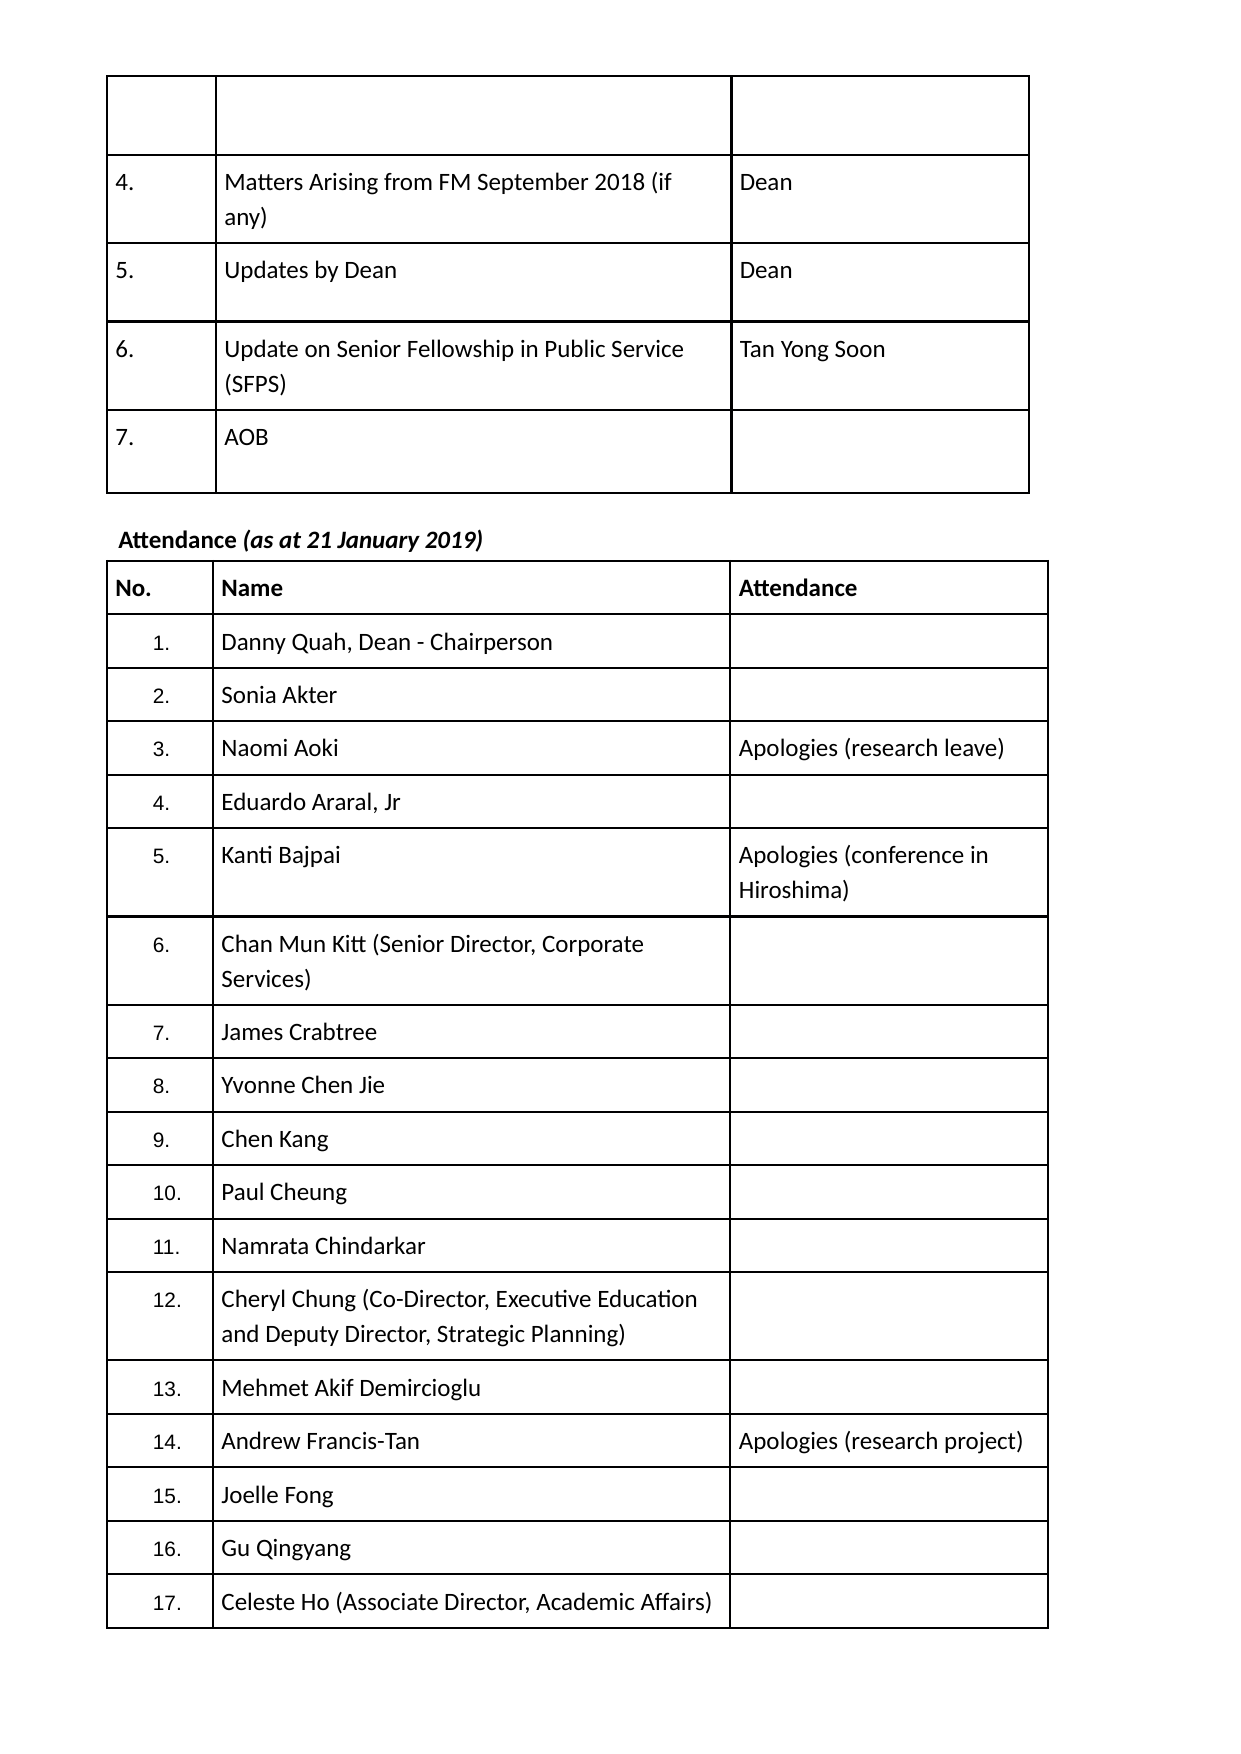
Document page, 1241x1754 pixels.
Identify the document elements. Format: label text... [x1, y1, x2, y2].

table_cell [731, 1166, 1047, 1217]
table_cell 3. [108, 722, 212, 773]
table_cell [731, 615, 1047, 667]
table_header Attendance [731, 562, 1047, 613]
table_cell Andrew Francis-Tan [214, 1415, 729, 1466]
table_cell [731, 669, 1047, 720]
table_cell Paul Cheung [214, 1166, 729, 1217]
table_cell Joelle Fong [214, 1468, 729, 1520]
table_cell 17. [108, 1575, 212, 1627]
table_cell Apologies (research project) [731, 1415, 1047, 1466]
table_cell Apologies (research leave) [731, 722, 1047, 773]
table_cell Mehmet Akif Demircioglu [214, 1361, 729, 1413]
table_cell Sonia Akter [214, 669, 729, 720]
table_cell 10. [108, 1166, 212, 1217]
table_cell Dean [733, 156, 1028, 242]
table_cell Update on Senior Fellowship in Public Service (SFPS) [217, 323, 730, 409]
table_cell Matters Arising from FM September 2018 (if any) [217, 156, 730, 242]
table_cell 7. [108, 1006, 212, 1057]
table_cell Danny Quah, Dean - Chairperson [214, 615, 729, 667]
table_cell 11. [108, 1220, 212, 1271]
table_cell [731, 1575, 1047, 1627]
table_cell 4. [108, 776, 212, 827]
table_cell 16. [108, 1522, 212, 1573]
table_cell [108, 77, 215, 153]
table_cell 8. [108, 1059, 212, 1111]
table_cell Dean [733, 244, 1028, 320]
table_cell Chen Kang [214, 1113, 729, 1164]
table_cell Updates by Dean [217, 244, 730, 320]
table_cell 13. [108, 1361, 212, 1413]
table_cell [731, 1361, 1047, 1413]
table_cell [733, 77, 1028, 153]
table_cell [731, 1273, 1047, 1359]
table_cell 5. [108, 244, 215, 320]
table_cell 7. [108, 411, 215, 492]
table_cell 1. [108, 615, 212, 667]
table_cell 4. [108, 156, 215, 242]
table_cell [731, 776, 1047, 827]
table_cell Tan Yong Soon [733, 323, 1028, 409]
table_cell Gu Qingyang [214, 1522, 729, 1573]
table_cell Chan Mun Kitt (Senior Director, Corporate Services) [214, 918, 729, 1004]
text Attendance (as at 21 January 2019) [118, 525, 1122, 555]
table_cell 15. [108, 1468, 212, 1520]
table_cell [731, 1059, 1047, 1111]
table_cell Apologies (conference in Hiroshima) [731, 829, 1047, 915]
table_cell [731, 1220, 1047, 1271]
table_header No. [108, 562, 212, 613]
table_cell Kanti Bajpai [214, 829, 729, 915]
table_cell [731, 1113, 1047, 1164]
table_cell 9. [108, 1113, 212, 1164]
table_cell 14. [108, 1415, 212, 1466]
table_cell [733, 411, 1028, 492]
table_cell Namrata Chindarkar [214, 1220, 729, 1271]
table_cell 5. [108, 829, 212, 915]
table_cell AOB [217, 411, 730, 492]
table_cell James Crabtree [214, 1006, 729, 1057]
table_cell Naomi Aoki [214, 722, 729, 773]
table_cell Cheryl Chung (Co-Director, Executive Education and Deputy Director, Strategic Planning) [214, 1273, 729, 1359]
table_cell [731, 1522, 1047, 1573]
table_cell Celeste Ho (Associate Director, Academic Affairs) [214, 1575, 729, 1627]
table_cell 12. [108, 1273, 212, 1359]
table_cell Yvonne Chen Jie [214, 1059, 729, 1111]
table_cell [731, 1468, 1047, 1520]
table_cell Eduardo Araral, Jr [214, 776, 729, 827]
table_cell [731, 1006, 1047, 1057]
table_cell 2. [108, 669, 212, 720]
table_header Name [214, 562, 729, 613]
table_cell 6. [108, 323, 215, 409]
table_cell [217, 77, 730, 153]
table_cell 6. [108, 918, 212, 1004]
table_cell [731, 918, 1047, 1004]
